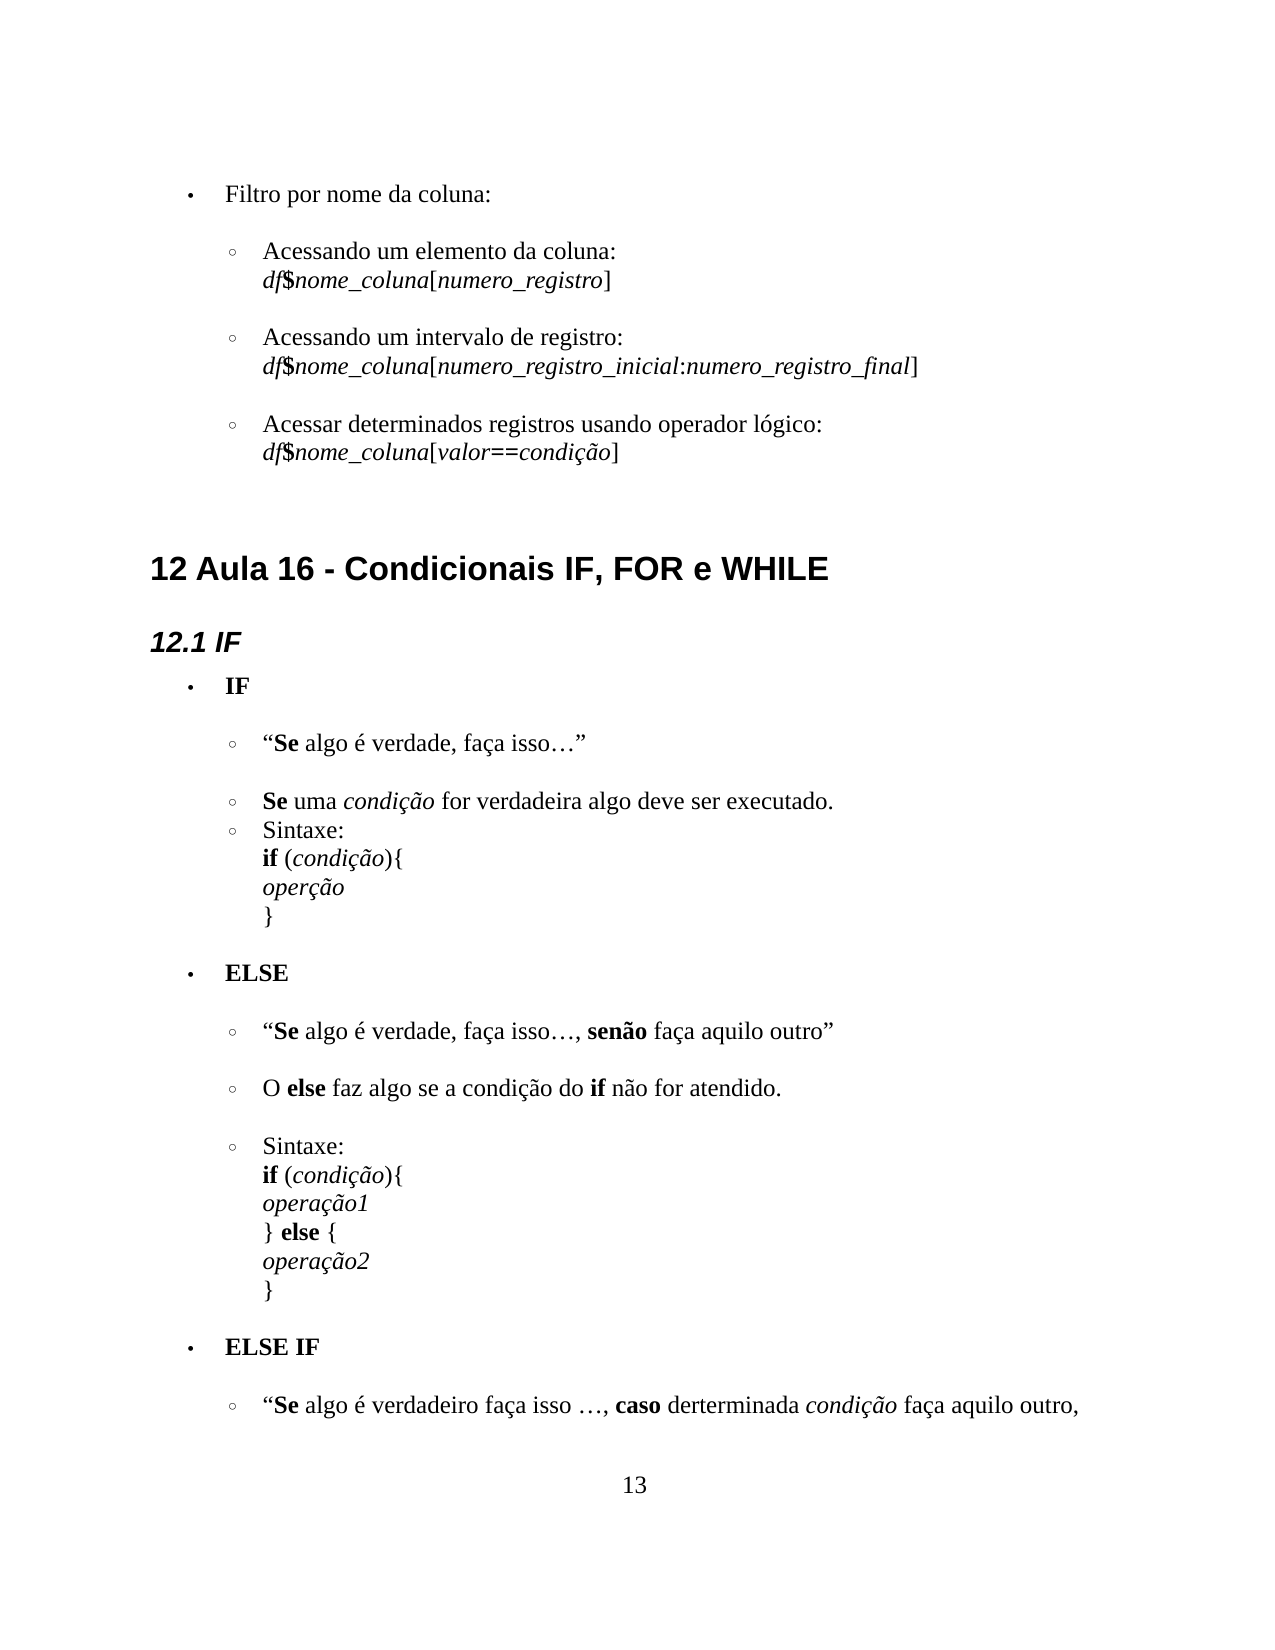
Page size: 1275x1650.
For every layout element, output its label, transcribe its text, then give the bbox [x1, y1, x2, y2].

list Filtro por nome da coluna: [187, 179, 1125, 236]
list “Se algo é verdade, faça isso…, senão faça aquilo outro” [225, 1016, 1125, 1073]
list Sintaxe: if (condição){ operação1 } else { operação2 } [225, 1131, 1125, 1332]
list IF [187, 671, 1125, 728]
list “Se algo é verdade, faça isso…” [225, 728, 1125, 786]
list Acessando um elemento da coluna: df$nome_coluna[numero_registro] [225, 236, 1125, 322]
list Se uma condição for verdadeira algo deve ser executado. [225, 786, 1125, 815]
subtitle 12 Aula 16 - Condicionais IF, FOR e WHILE [150, 549, 1125, 587]
list [225, 150, 1125, 179]
list Acessando um intervalo de registro: df$nome_coluna[numero_registro_inicial:numero_registro_final] [225, 322, 1125, 409]
list “Se algo é verdadeiro faça isso …, caso derterminada condição faça aquilo outro, [225, 1390, 1125, 1418]
list ELSE [187, 958, 1125, 1016]
list Acessar determinados registros usando operador lógico: df$nome_coluna[valor==condição] [225, 409, 1125, 495]
list Sintaxe: if (condição){ operção } [225, 815, 1125, 958]
list ELSE IF [187, 1332, 1125, 1390]
subtitle 12.1 IF [150, 625, 1125, 658]
list O else faz algo se a condição do if não for atendido. [225, 1073, 1125, 1131]
